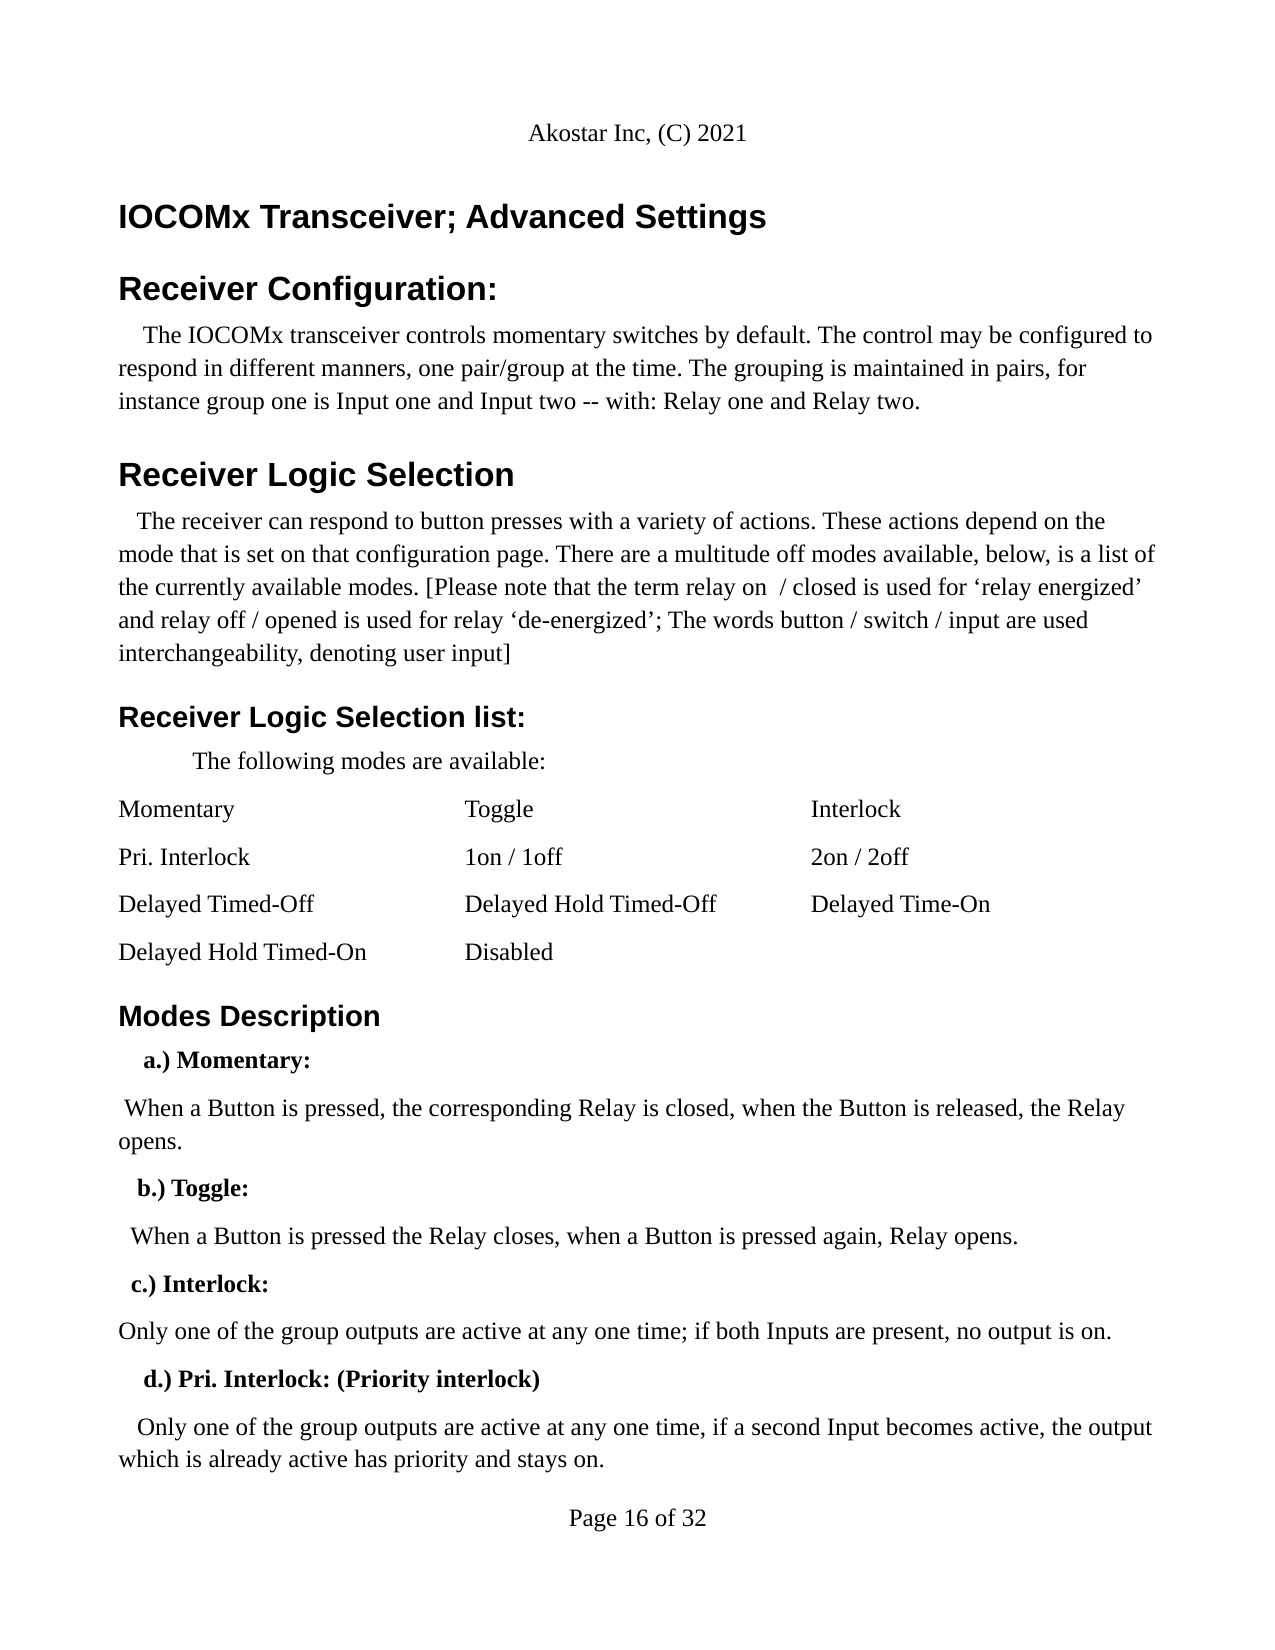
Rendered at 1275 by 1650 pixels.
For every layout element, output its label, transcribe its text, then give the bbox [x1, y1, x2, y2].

table_cell Delayed Timed-Off [118, 889, 464, 937]
subtitle Receiver Configuration: [118, 269, 1157, 308]
text The IOCOMx transceiver controls momentary switches by default. The control may be configured to respond in different manners, one pair/group at the time. The grouping is maintained in pairs, for instance group one is Input one and Input two -- with: Relay one and Relay two. [118, 320, 1157, 415]
text c.) Interlock: [118, 1269, 1157, 1297]
table_cell 2on / 2off [811, 842, 1157, 889]
table_header Toggle [464, 794, 811, 842]
subtitle IOCOMx Transceiver; Advanced Settings [118, 197, 1157, 236]
text b.) Toggle: [118, 1173, 1157, 1202]
subtitle Receiver Logic Selection [118, 455, 1157, 493]
table_header Interlock [811, 794, 1157, 842]
table_cell Delayed Hold Timed-Off [464, 889, 811, 937]
text Only one of the group outputs are active at any one time; if both Inputs are present, no output is on. [118, 1316, 1157, 1345]
table_cell Disabled [464, 937, 811, 984]
text Only one of the group outputs are active at any one time, if a second Input becomes active, the output which is already active has priority and stays on. [118, 1412, 1157, 1473]
table_cell Pri. Interlock [118, 842, 464, 889]
table_header Momentary [118, 794, 464, 842]
text a.) Momentary: [118, 1045, 1157, 1074]
table_cell [811, 937, 1157, 984]
text When a Button is pressed the Relay closes, when a Button is pressed again, Relay opens. [118, 1221, 1157, 1250]
text The receiver can respond to button presses with a variety of actions. These actions depend on the mode that is set on that configuration page. There are a multitude off modes available, below, is a list of the currently available modes. [Please note that the term relay on / closed is used for ‘relay energized’ and relay off / opened is used for relay ‘de-energized’; The words button / switch / input are used interchangeability, denoting user input] [118, 506, 1157, 667]
table_cell 1on / 1off [464, 842, 811, 889]
text The following modes are available: [118, 746, 1157, 775]
subtitle Receiver Logic Selection list: [118, 700, 1157, 734]
subtitle Modes Description [118, 999, 1157, 1033]
table_cell Delayed Time-On [811, 889, 1157, 937]
text d.) Pri. Interlock: (Priority interlock) [118, 1364, 1157, 1393]
text When a Button is pressed, the corresponding Relay is closed, when the Button is released, the Relay opens. [118, 1093, 1157, 1155]
table_cell Delayed Hold Timed-On [118, 937, 464, 984]
